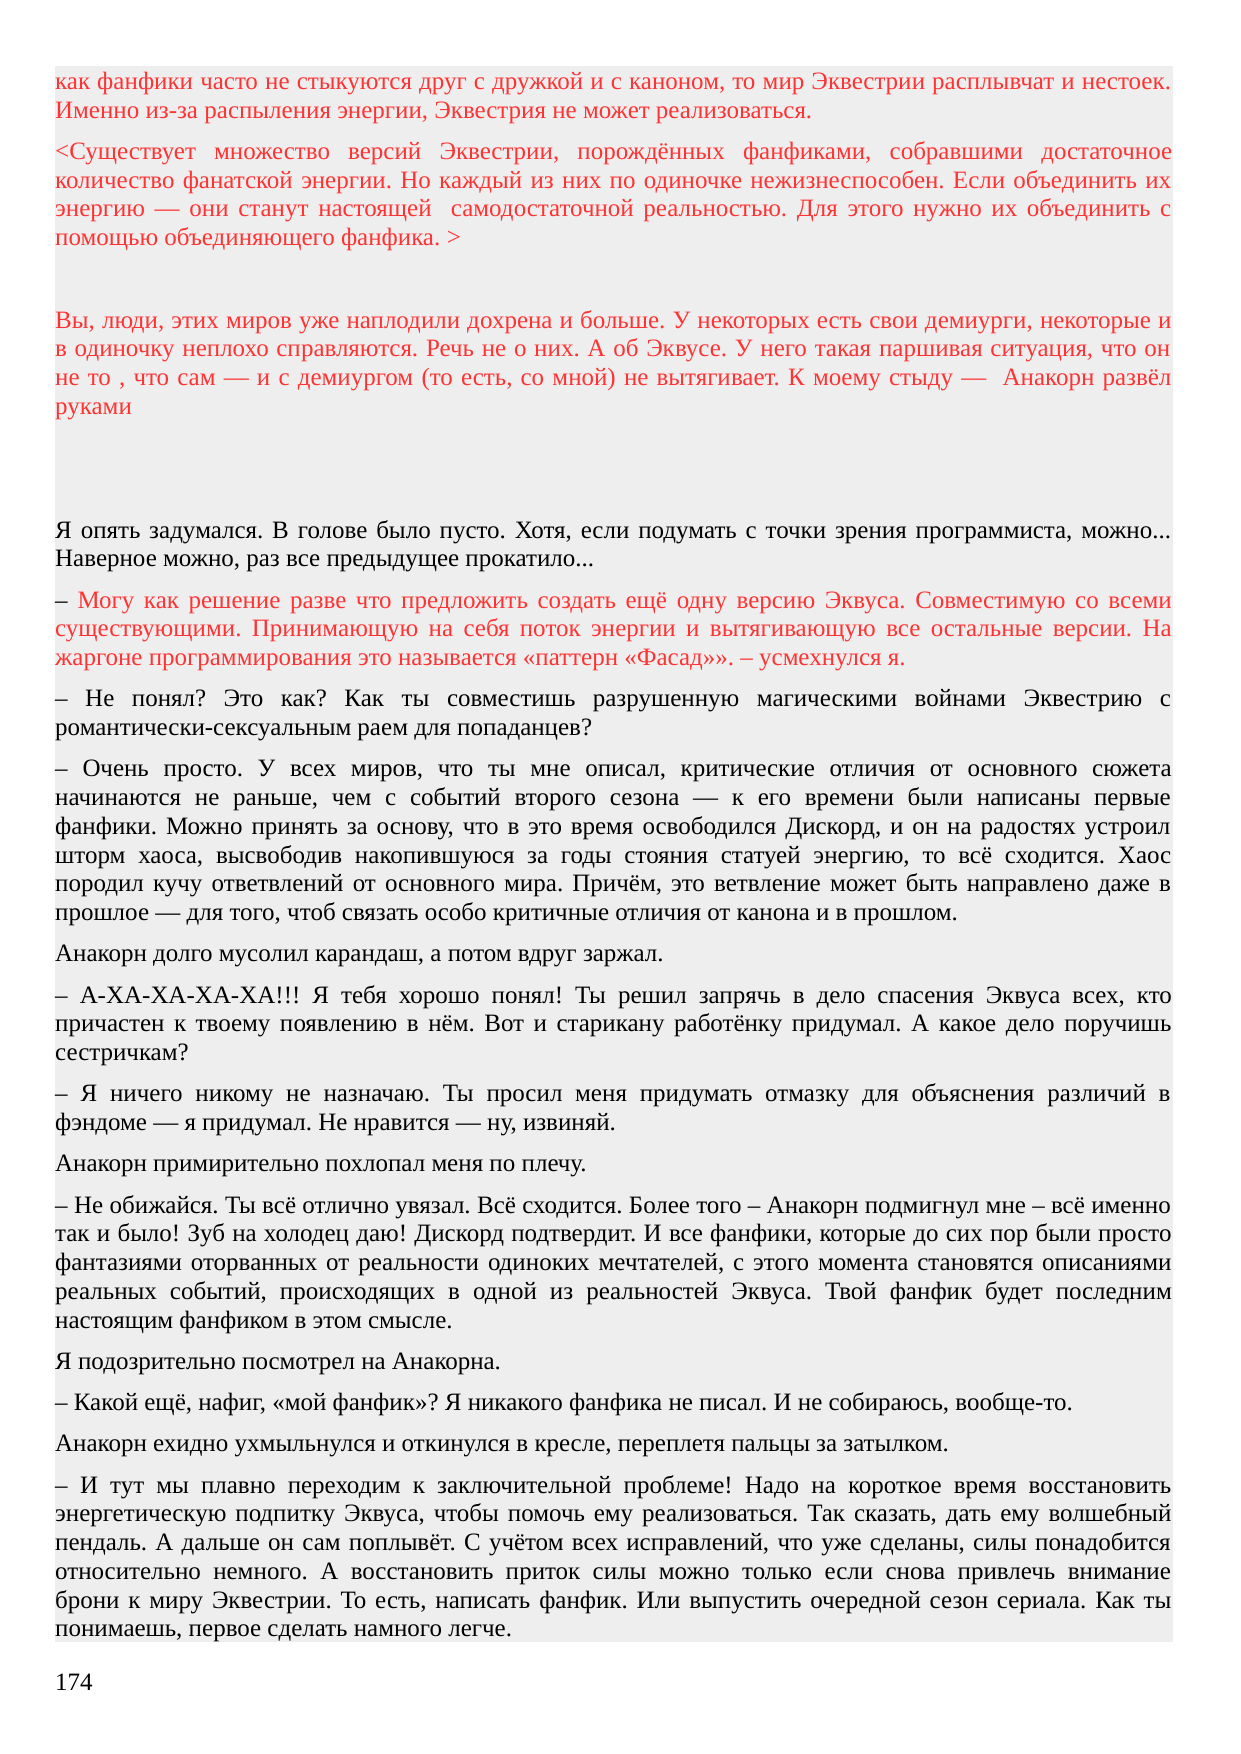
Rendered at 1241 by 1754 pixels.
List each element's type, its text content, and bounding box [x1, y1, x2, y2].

text <Существует множество версий Эквестрии, порождённых фанфиками, собравшими достаточное количество фанатской энергии. Но каждый из них по одиночке нежизнеспособен. Если объединить их энергию — они станут настоящей самодостаточной реальностью. Для этого нужно их объединить с помощью объединяющего фанфика. > [55, 136, 1173, 251]
text Анакорн долго мусолил карандаш, а потом вдруг заржал. [55, 938, 1173, 967]
text как фанфики часто не стыкуются друг с дружкой и с каноном, то мир Эквестрии расплывчат и нестоек. Именно из-за распыления энергии, Эквестрия не может реализоваться. [55, 66, 1173, 123]
text Вы, люди, этих миров уже наплодили дохрена и больше. У некоторых есть свои демиурги, некоторые и в одиночку неплохо справляются. Речь не о них. А об Эквусе. У него такая паршивая ситуация, что он не то , что сам — и с демиургом (то есть, со мной) не вытягивает. К моему стыду — Анакорн развёл руками [55, 305, 1173, 420]
text Я опять задумался. В голове было пусто. Хотя, если подумать с точки зрения программиста, можно... Наверное можно, раз все предыдущее прокатило... [55, 515, 1173, 572]
text Анакорн ехидно ухмыльнулся и откинулся в кресле, переплетя пальцы за затылком. [55, 1428, 1173, 1457]
text – Могу как решение разве что предложить создать ещё одну версию Эквуса. Совместимую со всеми существующими. Принимающую на себя поток энергии и вытягивающую все остальные версии. На жаргоне программирования это называется «паттерн «Фасад»». – усмехнулся я. [55, 585, 1173, 671]
text Анакорн примирительно похлопал меня по плечу. [55, 1148, 1173, 1177]
text – И тут мы плавно переходим к заключительной проблеме! Надо на короткое время восстановить энергетическую подпитку Эквуса, чтобы помочь ему реализоваться. Так сказать, дать ему волшебный пендаль. А дальше он сам поплывёт. С учётом всех исправлений, что уже сделаны, силы понадобится относительно немного. А восстановить приток силы можно только если снова привлечь внимание брони к миру Эквестрии. То есть, написать фанфик. Или выпустить очередной сезон сериала. Как ты понимаешь, первое сделать намного легче. [55, 1470, 1173, 1642]
text – Не обижайся. Ты всё отлично увязал. Всё сходится. Более того – Анакорн подмигнул мне – всё именно так и было! Зуб на холодец даю! Дискорд подтвердит. И все фанфики, которые до сих пор были просто фантазиями оторванных от реальности одиноких мечтателей, с этого момента становятся описаниями реальных событий, происходящих в одной из реальностей Эквуса. Твой фанфик будет последним настоящим фанфиком в этом смысле. [55, 1190, 1173, 1333]
text – Не понял? Это как? Как ты совместишь разрушенную магическими войнами Эквестрию с романтически-сексуальным раем для попаданцев? [55, 683, 1173, 741]
text Я подозрительно посмотрел на Анакорна. [55, 1346, 1173, 1375]
text – Очень просто. У всех миров, что ты мне описал, критические отличия от основного сюжета начинаются не раньше, чем с событий второго сезона — к его времени были написаны первые фанфики. Можно принять за основу, что в это время освободился Дискорд, и он на радостях устроил шторм хаоса, высвободив накопившуюся за годы стояния статуей энергию, то всё сходится. Хаос породил кучу ответвлений от основного мира. Причём, это ветвление может быть направлено даже в прошлое — для того, чтоб связать особо критичные отличия от канона и в прошлом. [55, 753, 1173, 926]
text – А-ХА-ХА-ХА-ХА!!! Я тебя хорошо понял! Ты решил запрячь в дело спасения Эквуса всех, кто причастен к твоему появлению в нём. Вот и старикану работёнку придумал. А какое дело поручишь сестричкам? [55, 980, 1173, 1066]
text – Какой ещё, нафиг, «мой фанфик»? Я никакого фанфика не писал. И не собираюсь, вообще-то. [55, 1387, 1173, 1416]
text – Я ничего никому не назначаю. Ты просил меня придумать отмазку для объяснения различий в фэндоме — я придумал. Не нравится — ну, извиняй. [55, 1078, 1173, 1136]
